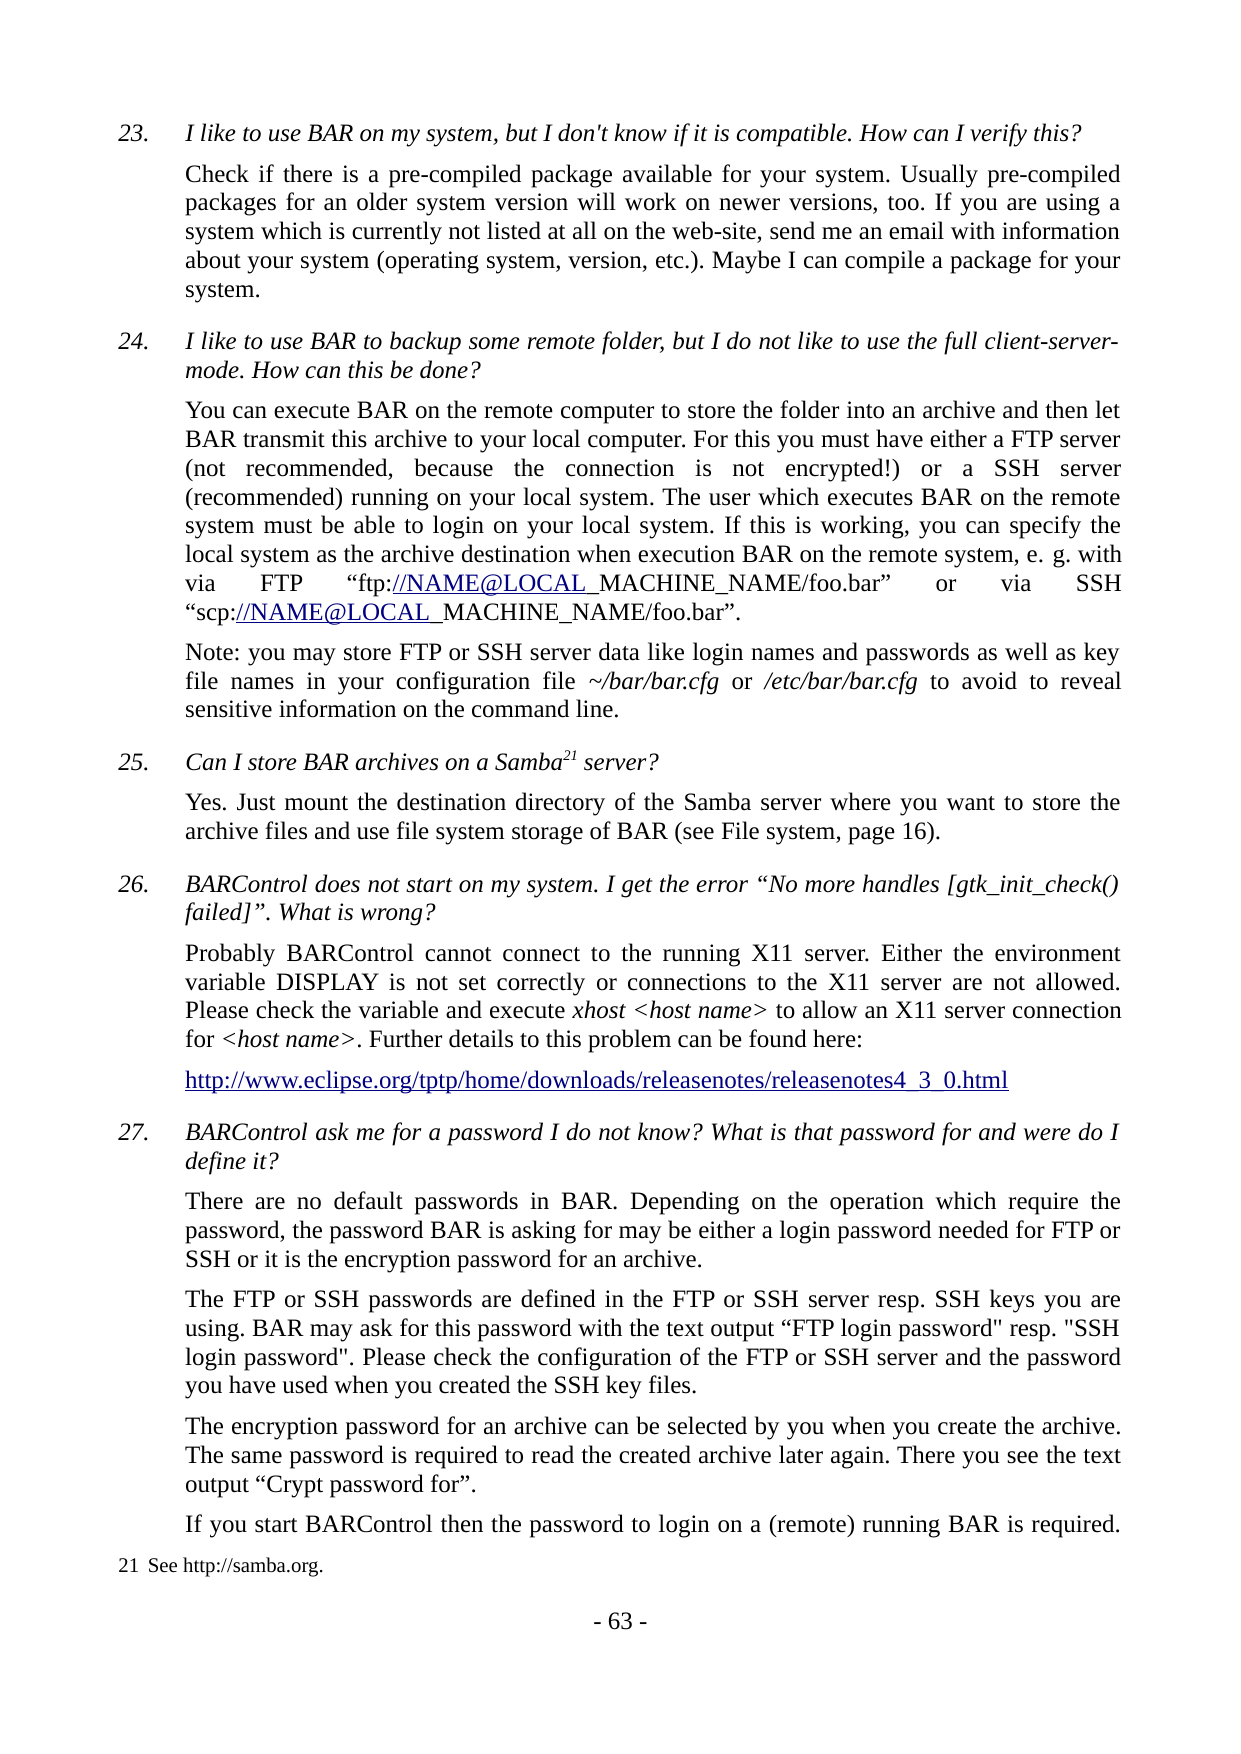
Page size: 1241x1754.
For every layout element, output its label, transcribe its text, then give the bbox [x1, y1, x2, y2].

list BARControl does not start on my system. I get the error “No more handles [gtk_init_check() failed]”. What is wrong? [118, 869, 1122, 926]
text There are no default passwords in BAR. Depending on the operation which require the password, the password BAR is asking for may be either a login password needed for FTP or SSH or it is the encryption password for an archive. [185, 1186, 1122, 1273]
text Note: you may store FTP or SSH server data like login names and passwords as well as key file names in your configuration file ~/bar/bar.cfg or /etc/bar/bar.cfg to avoid to reveal sensitive information on the command line. [185, 637, 1122, 723]
list BARControl ask me for a password I do not know? What is that password for and were do I define it? [118, 1117, 1122, 1174]
text If you start BARControl then the password to login on a (remote) running BAR is required. [185, 1509, 1122, 1538]
text Probably BARControl cannot connect to the running X11 server. Either the environment variable DISPLAY is not set correctly or connections to the X11 server are not allowed. Please check the variable and execute xhost <host name> to allow an X11 server connection for <host name>. Further details to this problem can be found here: [185, 938, 1122, 1053]
list See http://samba.org. [118, 1553, 1122, 1577]
list I like to use BAR to backup some remote folder, but I do not like to use the full client-server-mode. How can this be done? [118, 326, 1122, 383]
text Yes. Just mount the destination directory of the Samba server where you want to store the archive files and use file system storage of BAR (see File system, page 16). [185, 787, 1122, 845]
list Can I store BAR archives on a Samba server? [118, 747, 1122, 776]
list I like to use BAR on my system, but I don't know if it is compatible. How can I verify this? [118, 118, 1122, 147]
text http://www.eclipse.org/tptp/home/downloads/releasenotes/releasenotes4_3_0.html [185, 1065, 1122, 1093]
text The encryption password for an archive can be selected by you when you create the archive. The same password is required to read the created archive later again. There you see the text output “Crypt password for”. [185, 1411, 1122, 1497]
text The FTP or SSH passwords are defined in the FTP or SSH server resp. SSH keys you are using. BAR may ask for this password with the text output “FTP login password" resp. "SSH login password". Please check the configuration of the FTP or SSH server and the password you have used when you created the SSH key files. [185, 1284, 1122, 1399]
text You can execute BAR on the remote computer to store the folder into an archive and then let BAR transmit this archive to your local computer. For this you must have either a FTP server (not recommended, because the connection is not encrypted!) or a SSH server (recommended) running on your local system. The user which executes BAR on the remote system must be able to login on your local system. If this is working, you can specify the local system as the archive destination when execution BAR on the remote system, e. g. with via FTP “ftp://NAME@LOCAL_MACHINE_NAME/foo.bar” or via SSH “scp://NAME@LOCAL_MACHINE_NAME/foo.bar”. [185, 395, 1122, 625]
text Check if there is a pre-compiled package available for your system. Usually pre-compiled packages for an older system version will work on newer versions, too. If you are using a system which is currently not listed at all on the web-site, send me an email with information about your system (operating system, version, etc.). Maybe I can compile a package for your system. [185, 159, 1122, 302]
